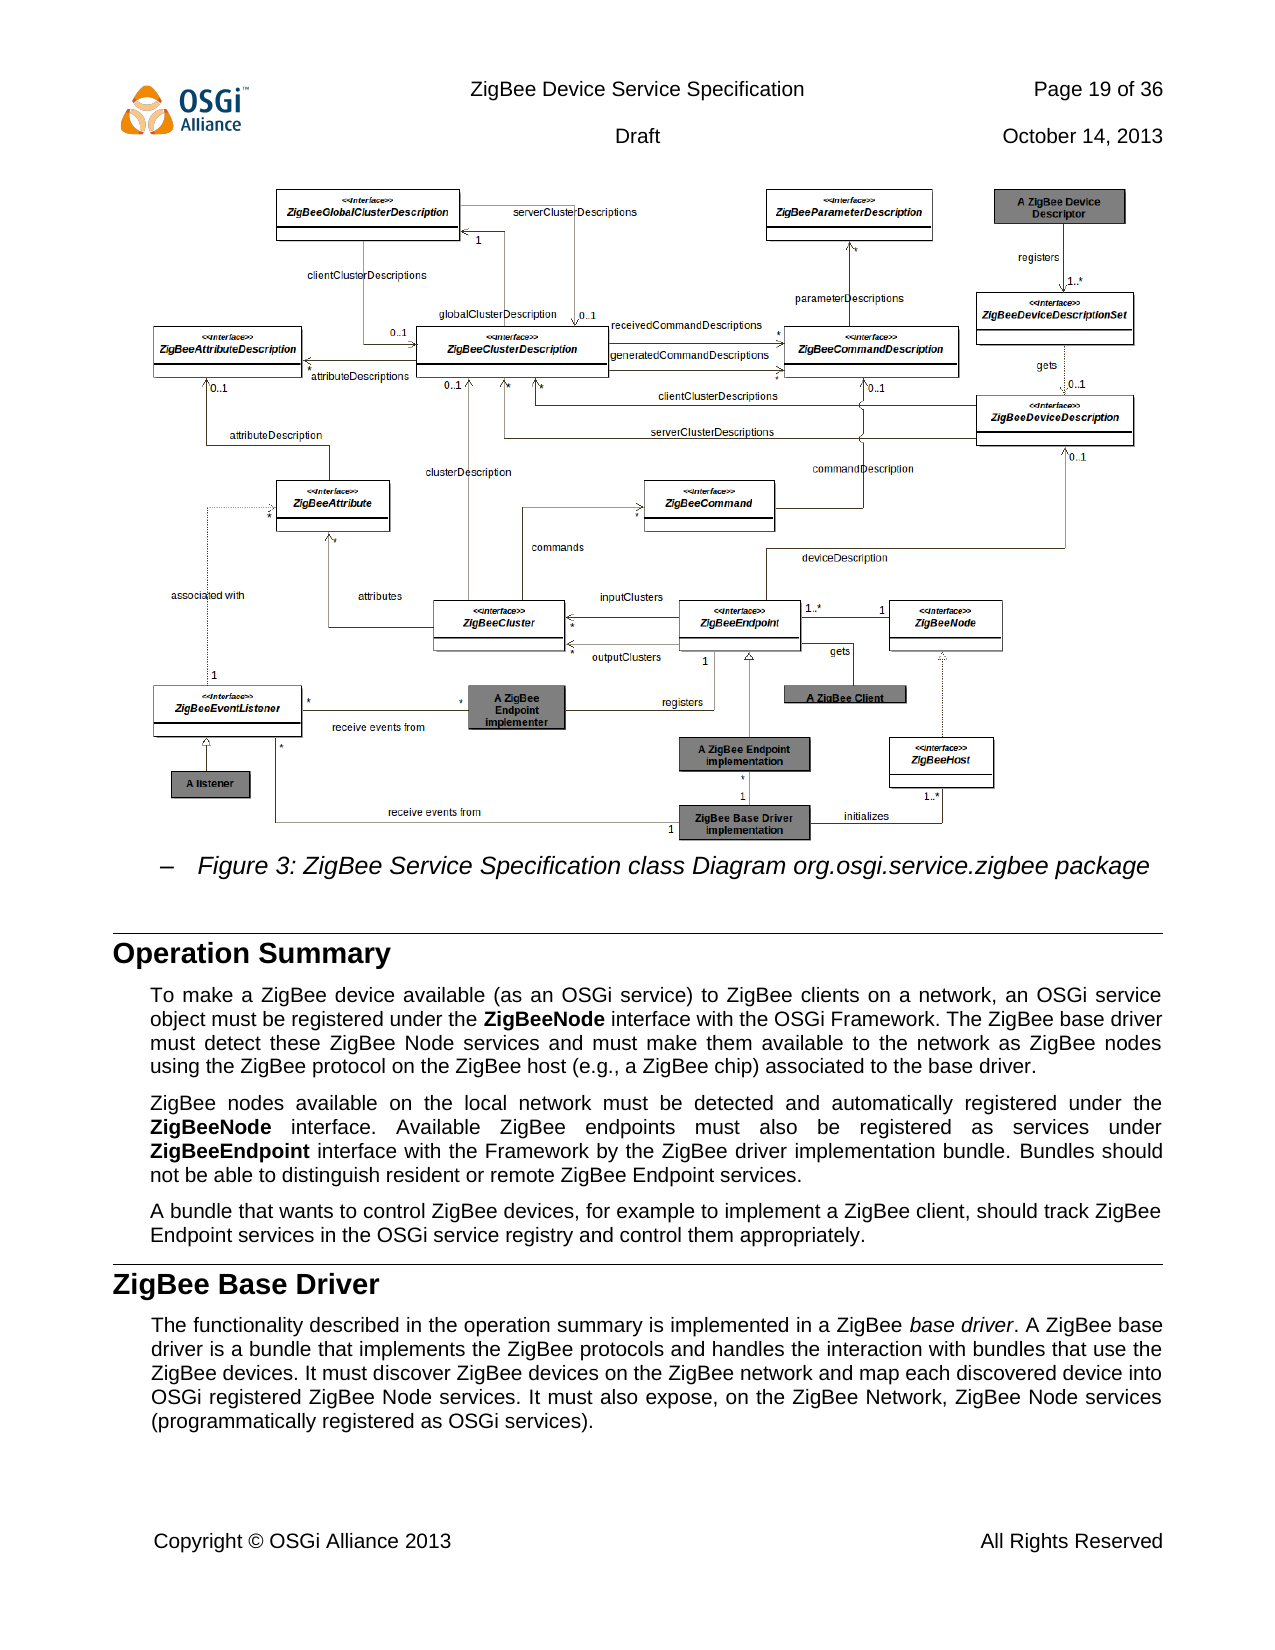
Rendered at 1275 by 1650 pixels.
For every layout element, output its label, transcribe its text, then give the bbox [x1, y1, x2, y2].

picture [113, 78, 257, 142]
subtitle ZigBee Base Driver [112, 1265, 1163, 1300]
text A bundle that wants to control ZigBee devices, for example to implement a ZigBee client, should track ZigBee Endpoint services in the OSGi service registry and control them appropriately. [150, 1199, 1163, 1247]
text The functionality described in the operation summary is implemented in a ZigBee base driver. A ZigBee base driver is a bundle that implements the ZigBee protocols and handles the interaction with bundles that use the ZigBee devices. It must discover ZigBee devices on the ZigBee network and map each discovered device into OSGi registered ZigBee Node services. It must also expose, on the ZigBee Network, ZigBee Node services (programmatically registered as OSGi services). [151, 1313, 1163, 1433]
subtitle Operation Summary [112, 934, 1163, 970]
picture [132, 158, 1143, 852]
text To make a ZigBee device available (as an OSGi service) to ZigBee clients on a network, an OSGi service object must be registered under the ZigBeeNode interface with the OSGi Framework. The ZigBee base driver must detect these ZigBee Node services and must make them available to the network as ZigBee nodes using the ZigBee protocol on the ZigBee host (e.g., a ZigBee chip) associated to the base driver. [150, 982, 1163, 1078]
list Figure 3: ZigBee Service Specification class Diagram org.osgi.service.zigbee package [150, 852, 1163, 880]
text ZigBee nodes available on the local network must be detected and automatically registered under the ZigBeeNode interface. Available ZigBee endpoints must also be registered as services under ZigBeeEndpoint interface with the Framework by the ZigBee driver implementation bundle. Bundles should not be able to distinguish resident or remote ZigBee Endpoint services. [150, 1091, 1163, 1187]
